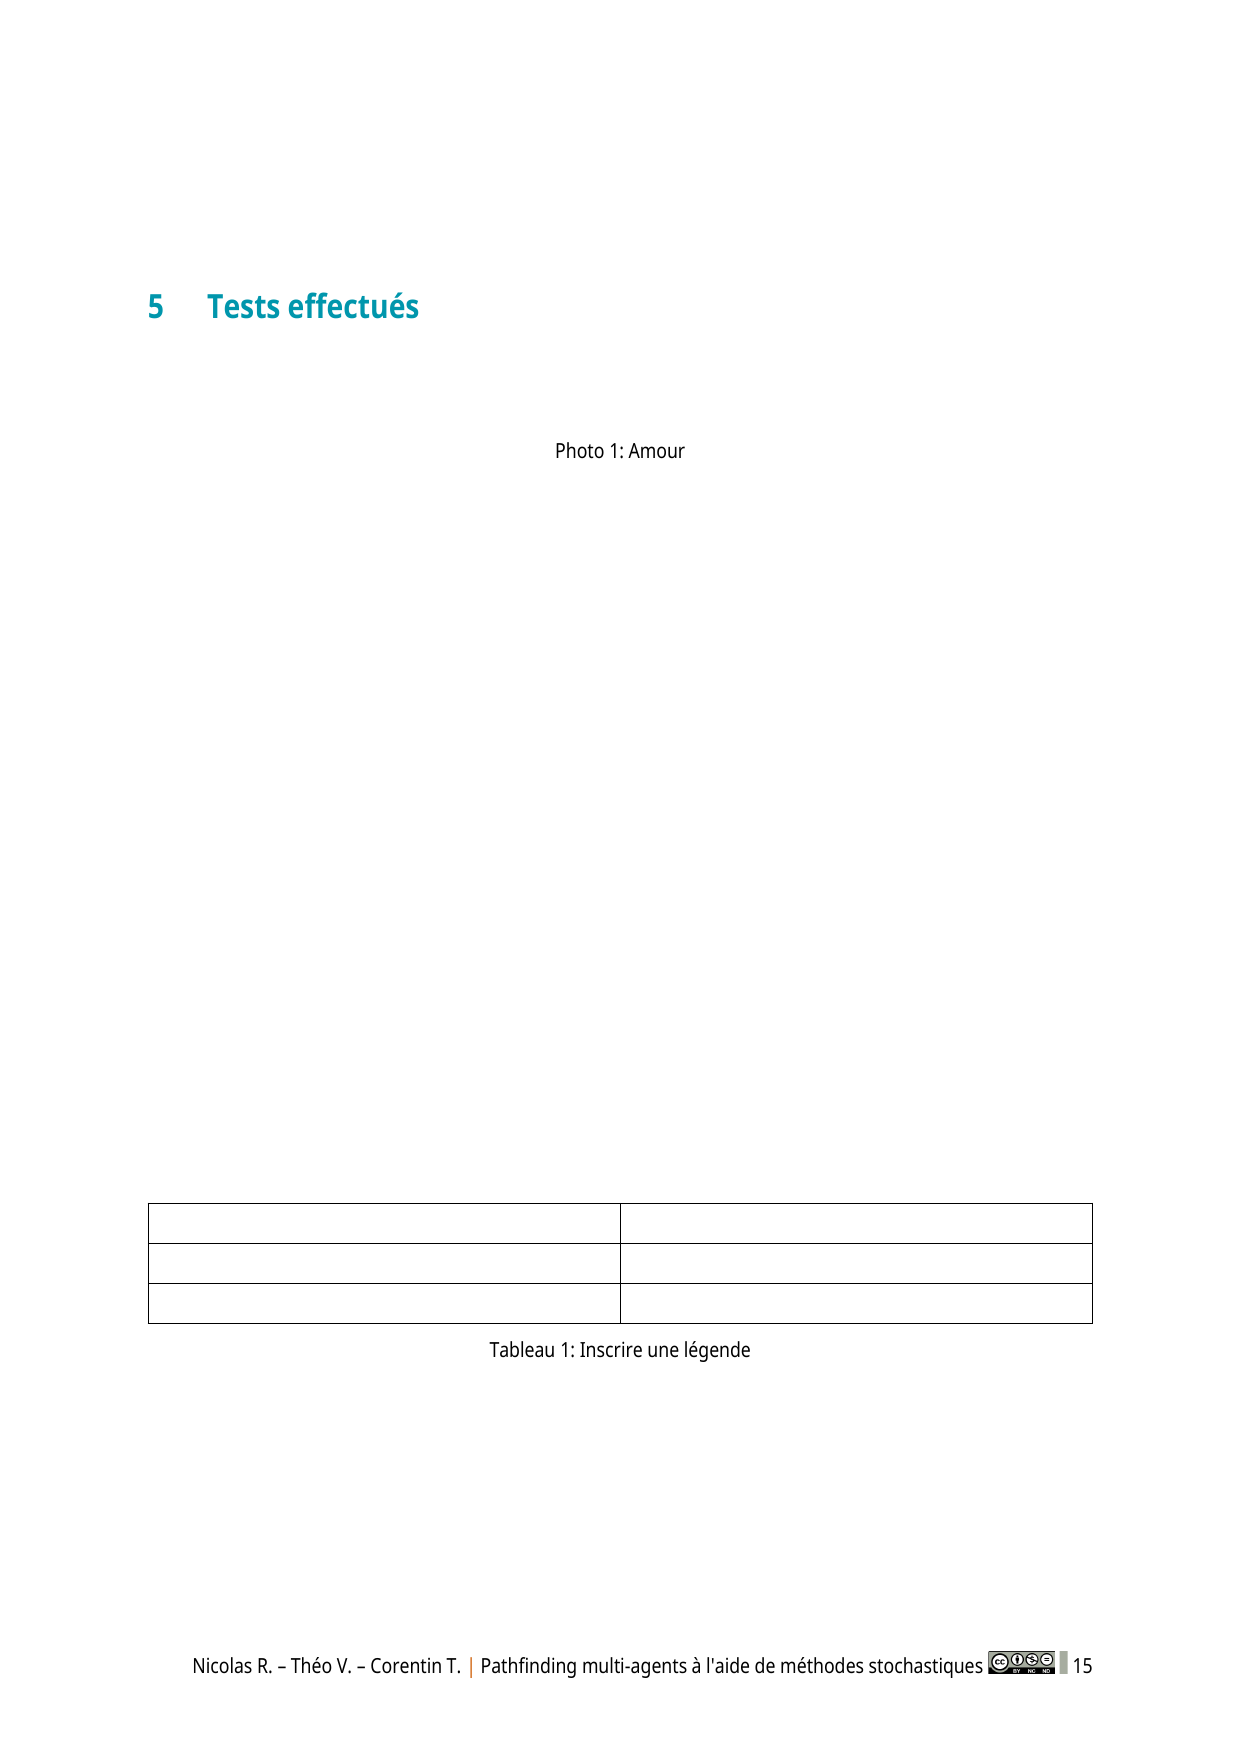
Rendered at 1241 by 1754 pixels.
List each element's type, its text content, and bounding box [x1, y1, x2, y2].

picture [1059, 1651, 1068, 1674]
table_cell [149, 1284, 620, 1323]
subtitle Tests effectués [148, 283, 1092, 328]
table_cell [621, 1244, 1092, 1283]
text Tableau 1: Inscrire une légende [148, 1335, 1092, 1364]
table_header [621, 1204, 1092, 1243]
table_header [149, 1204, 620, 1243]
table_cell [621, 1284, 1092, 1323]
text Photo 1: Amour [154, 436, 1087, 465]
table_cell [149, 1244, 620, 1283]
picture [988, 1651, 1055, 1674]
